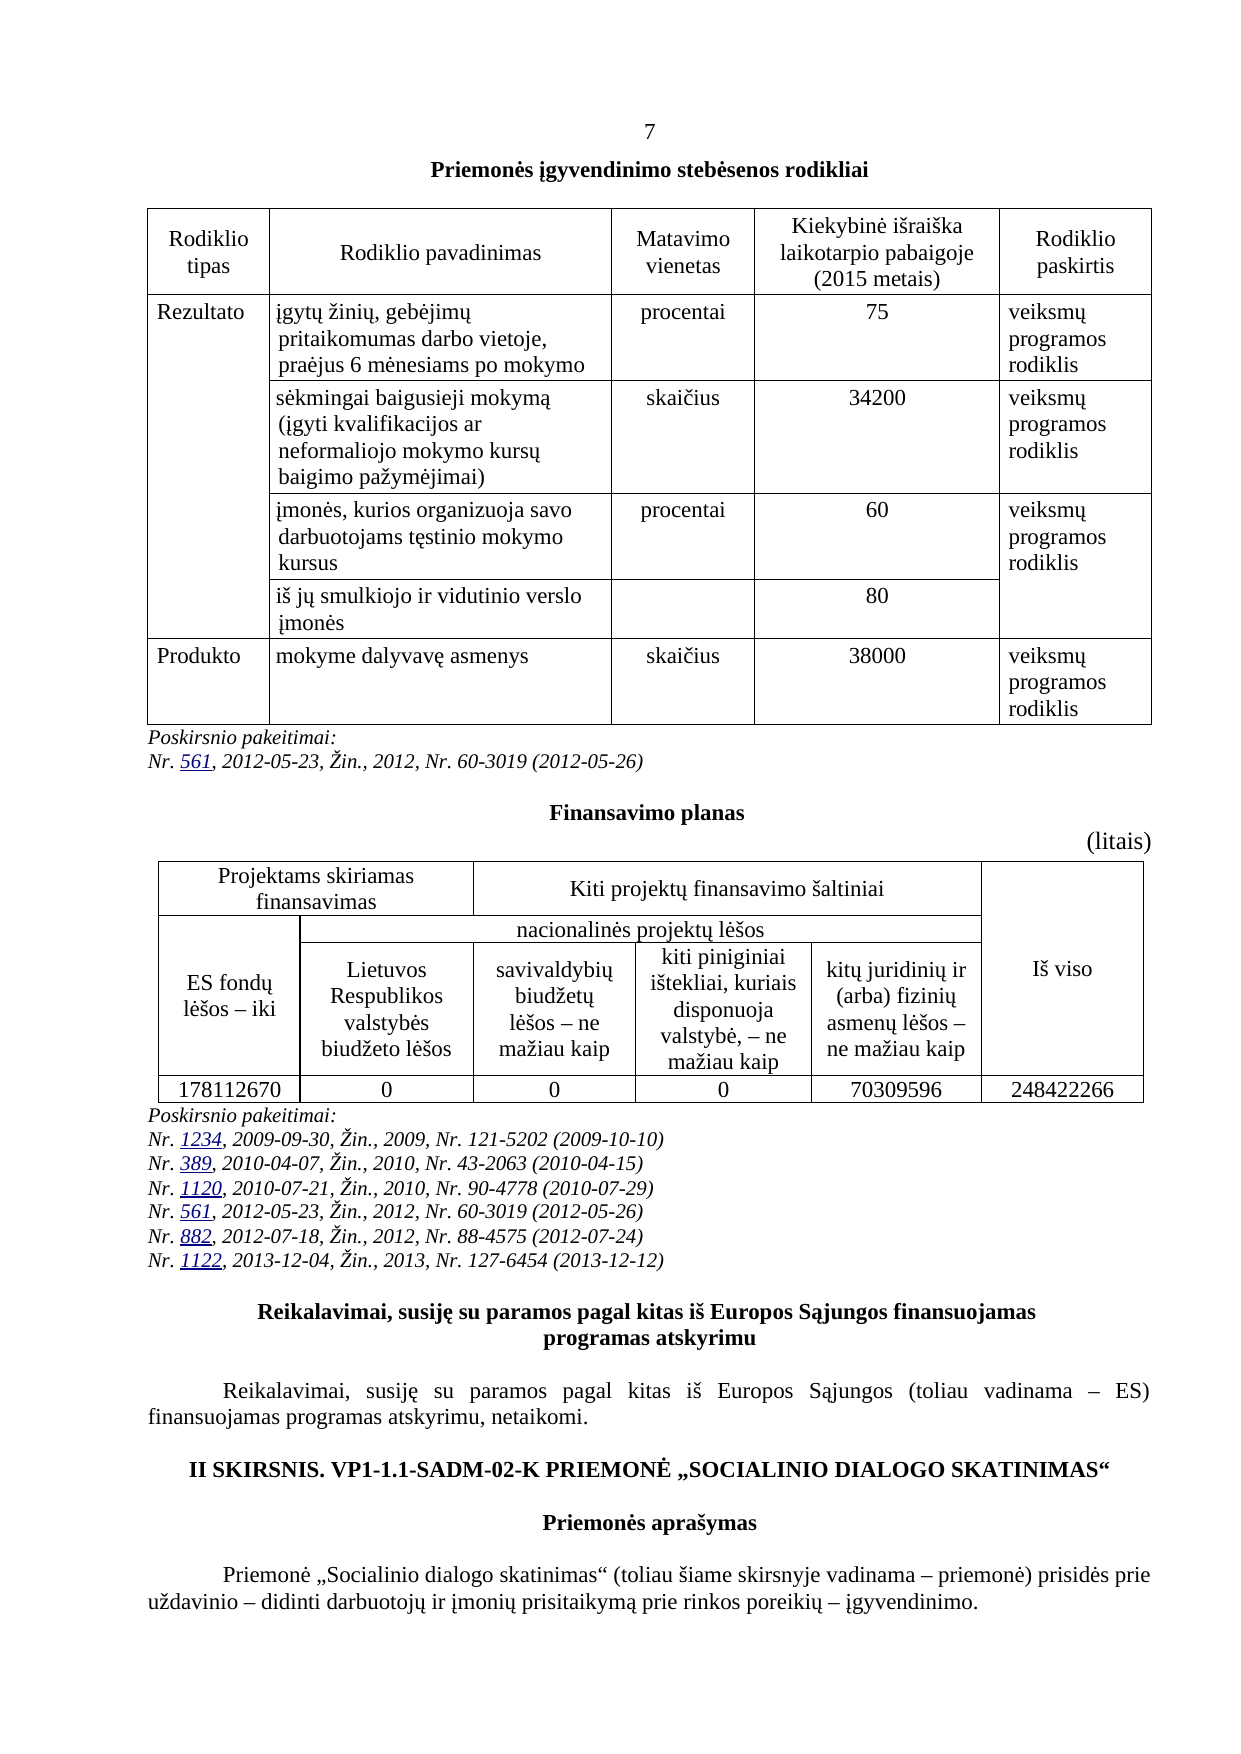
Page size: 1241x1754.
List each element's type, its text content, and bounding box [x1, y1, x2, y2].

text Nr. 561, 2012-05-23, Žin., 2012, Nr. 60-3019 (2012-05-26) [148, 1199, 1152, 1223]
table_header Rodiklio paskirtis [1000, 209, 1151, 294]
text Nr. 1234, 2009-09-30, Žin., 2009, Nr. 121-5202 (2009-10-10) [148, 1127, 1152, 1151]
table_cell procentai [612, 494, 754, 578]
table_cell [148, 579, 269, 638]
table_cell 0 [636, 1076, 811, 1102]
table_cell kiti piniginiai ištekliai, kuriais disponuoja valstybė, – ne mažiau kaip [636, 943, 811, 1075]
table_cell skaičius [612, 639, 754, 724]
table_cell kitų juridinių ir (arba) fizinių asmenų lėšos – ne mažiau kaip [812, 943, 981, 1075]
table_cell 75 [755, 295, 999, 380]
table_cell mokyme dalyvavę asmenys [270, 639, 611, 724]
text Reikalavimai, susiję su paramos pagal kitas iš Europos Sąjungos (toliau vadinama – ES) finansuojamas programas atskyrimu, netaikomi. [148, 1377, 1152, 1430]
text (litais) [148, 826, 1152, 854]
table_cell [1000, 579, 1151, 638]
table_cell savivaldybių biudžetų lėšos – ne mažiau kaip [474, 943, 635, 1075]
text Nr. 561, 2012-05-23, Žin., 2012, Nr. 60-3019 (2012-05-26) [148, 749, 1152, 773]
text Priemonės aprašymas [148, 1509, 1152, 1535]
table_cell 38000 [755, 639, 999, 724]
table_cell sėkmingai baigusieji mokymą (įgyti kvalifikacijos ar neformaliojo mokymo kursų baigimo pažymėjimai) [270, 381, 611, 492]
text Priemonės įgyvendinimo stebėsenos rodikliai [148, 156, 1152, 182]
table_header Rodiklio pavadinimas [270, 209, 611, 294]
text Nr. 1120, 2010-07-21, Žin., 2010, Nr. 90-4778 (2010-07-29) [148, 1175, 1152, 1199]
subtitle II SKIRSNIS. VP1-1.1-SADM-02-K PRIEMONĖ „SOCIALINIO DIALOGO SKATINIMAS“ [148, 1456, 1152, 1482]
text Nr. 882, 2012-07-18, Žin., 2012, Nr. 88-4575 (2012-07-24) [148, 1223, 1152, 1248]
table_cell Produkto [148, 639, 269, 724]
table_header Kiekybinė išraiška laikotarpio pabaigoje (2015 metais) [755, 209, 999, 294]
table_cell Lietuvos Respublikos valstybės biudžeto lėšos [301, 943, 473, 1075]
table_cell skaičius [612, 381, 754, 492]
table_cell 0 [301, 1076, 473, 1102]
table_cell Rezultato [148, 295, 269, 380]
text Poskirsnio pakeitimai: [148, 1103, 1152, 1127]
table_cell 80 [755, 580, 999, 638]
table_cell veiksmų programos rodiklis [1000, 295, 1151, 380]
table_header Matavimo vienetas [612, 209, 754, 294]
table_cell iš jų smulkiojo ir vidutinio verslo įmonės [270, 580, 611, 638]
table_cell procentai [612, 295, 754, 380]
table_cell veiksmų programos rodiklis [1000, 494, 1151, 578]
table_cell 34200 [755, 381, 999, 492]
table_cell 70309596 [812, 1076, 981, 1102]
table_cell [612, 580, 754, 638]
table_cell veiksmų programos rodiklis [1000, 639, 1151, 724]
table_cell ES fondų lėšos – iki [159, 916, 299, 1075]
text Reikalavimai, susiję su paramos pagal kitas iš Europos Sąjungos finansuojamas programas atskyrimu [148, 1298, 1152, 1351]
text Poskirsnio pakeitimai: [148, 725, 1152, 749]
text Finansavimo planas [148, 799, 1152, 826]
table_cell [148, 493, 269, 578]
table_header Iš viso [982, 862, 1143, 1075]
table_header Projektams skiriamas finansavimas [159, 862, 473, 914]
table_cell nacionalinės projektų lėšos [301, 916, 981, 942]
table_cell įgytų žinių, gebėjimų pritaikomumas darbo vietoje, praėjus 6 mėnesiams po mokymo [270, 295, 611, 380]
table_header Kiti projektų finansavimo šaltiniai [474, 862, 981, 914]
table_cell įmonės, kurios organizuoja savo darbuotojams tęstinio mokymo kursus [270, 494, 611, 578]
table_cell 0 [474, 1076, 635, 1102]
table_cell 178112670 [159, 1076, 299, 1102]
table_cell 248422266 [982, 1076, 1143, 1102]
text Priemonė „Socialinio dialogo skatinimas“ (toliau šiame skirsnyje vadinama – priemonė) prisidės prie uždavinio – didinti darbuotojų ir įmonių prisitaikymą prie rinkos poreikių – įgyvendinimo. [148, 1562, 1152, 1614]
table_cell veiksmų programos rodiklis [1000, 381, 1151, 492]
text Nr. 1122, 2013-12-04, Žin., 2013, Nr. 127-6454 (2013-12-12) [148, 1248, 1152, 1272]
text Nr. 389, 2010-04-07, Žin., 2010, Nr. 43-2063 (2010-04-15) [148, 1151, 1152, 1175]
table_header Rodiklio tipas [148, 209, 269, 294]
table_cell 60 [755, 494, 999, 578]
table_cell [148, 380, 269, 492]
